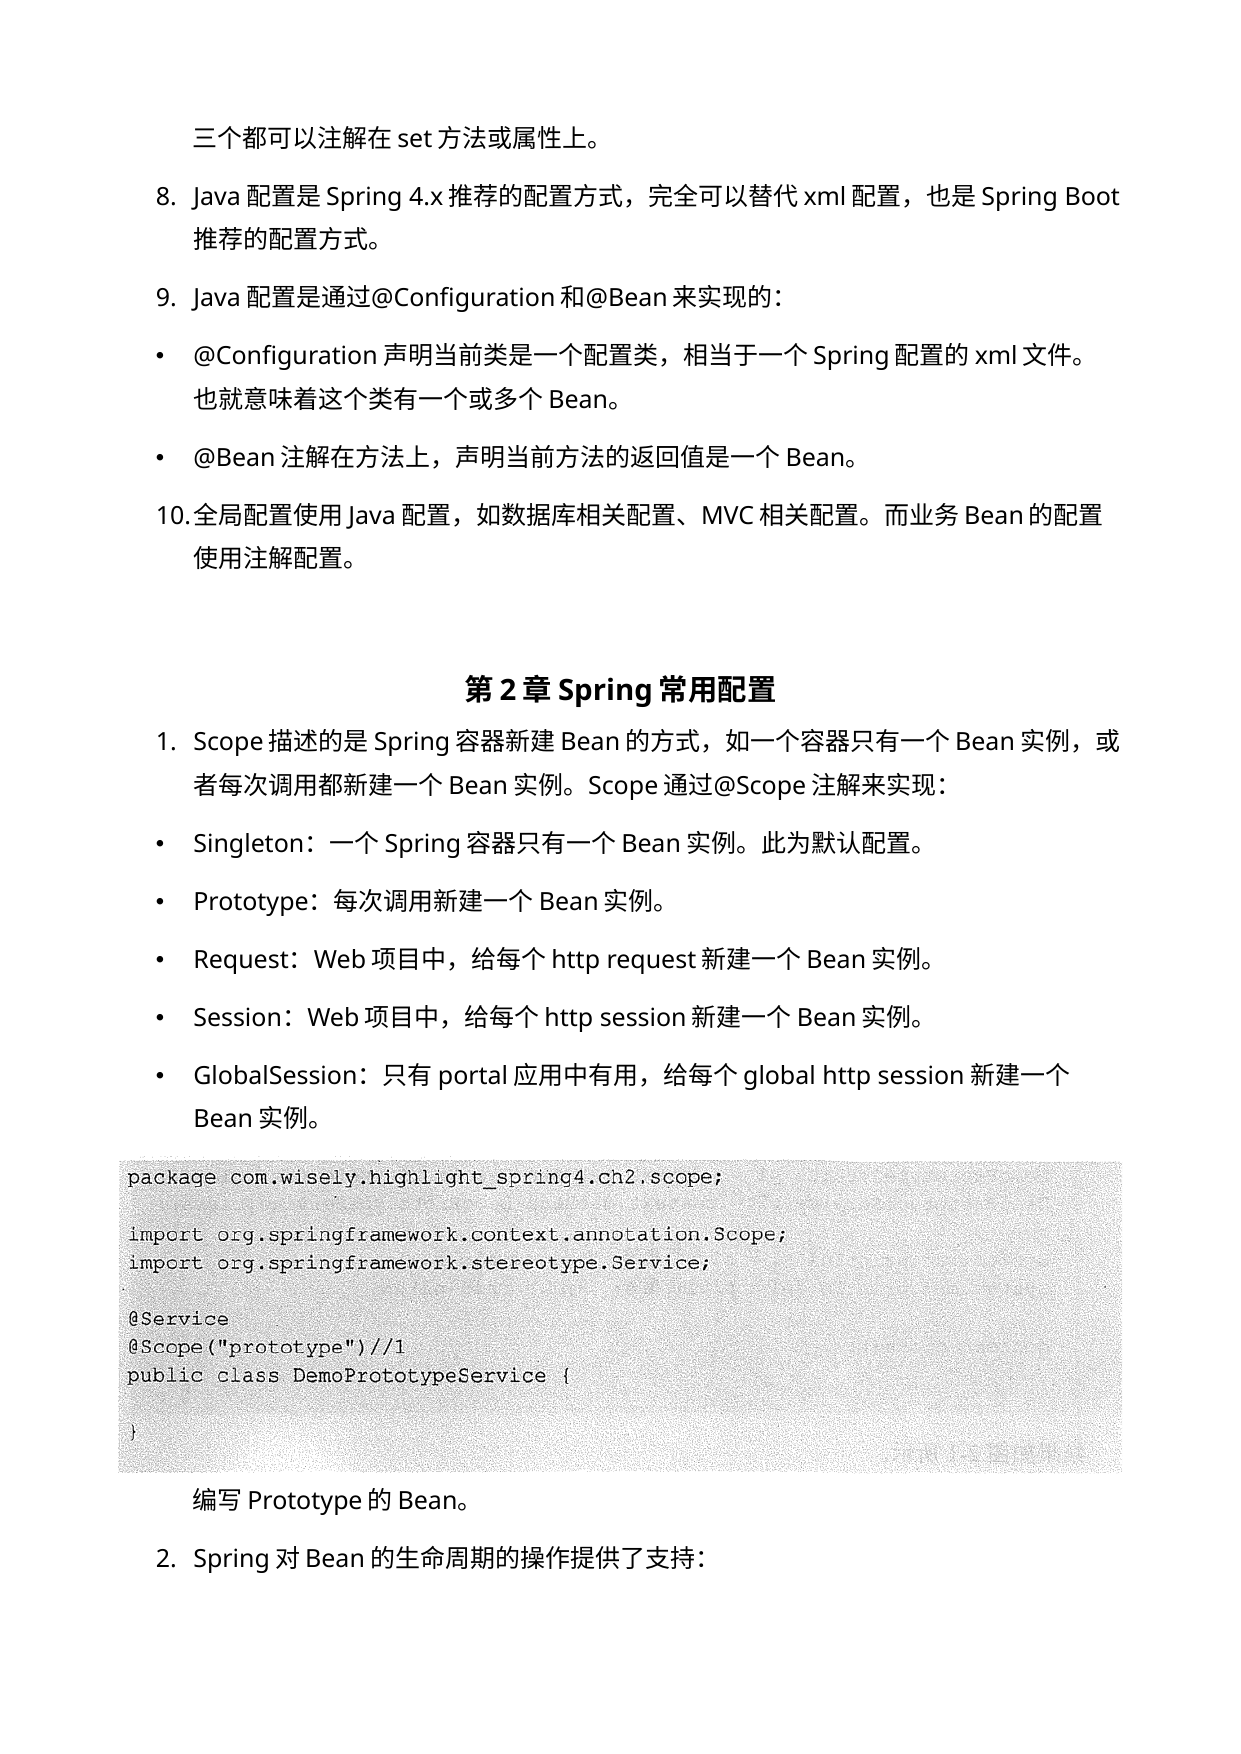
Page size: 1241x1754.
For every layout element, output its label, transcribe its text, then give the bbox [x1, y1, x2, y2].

list GlobalSession：只有portal应用中有用，给每个global http session新建一个Bean实例。 [156, 1055, 1122, 1135]
list Java配置是Spring 4.x推荐的配置方式，完全可以替代xml配置，也是Spring Boot推荐的配置方式。 [156, 176, 1122, 256]
list Singleton：一个Spring容器只有一个Bean实例。此为默认配置。 [156, 823, 1122, 859]
list Prototype：每次调用新建一个Bean实例。 [156, 881, 1122, 917]
list @Configuration声明当前类是一个配置类，相当于一个Spring配置的xml文件。也就意味着这个类有一个或多个Bean。 [156, 336, 1122, 415]
text 三个都可以注解在set方法或属性上。 [118, 118, 1122, 154]
list Scope描述的是Spring容器新建Bean的方式，如一个容器只有一个Bean实例，或者每次调用都新建一个Bean实例。Scope通过@Scope注解来实现： [156, 722, 1122, 801]
list Spring对Bean的生命周期的操作提供了支持： [156, 1539, 1122, 1575]
list @Bean注解在方法上，声明当前方法的返回值是一个Bean。 [156, 437, 1122, 473]
list 全局配置使用Java配置，如数据库相关配置、MVC相关配置。而业务Bean的配置使用注解配置。 [156, 495, 1122, 575]
text 编写Prototype的Bean。 [118, 1474, 1122, 1517]
list Session：Web项目中，给每个http session新建一个Bean实例。 [156, 997, 1122, 1033]
list Java配置是通过@Configuration和@Bean来实现的： [156, 278, 1122, 314]
subtitle 第2章 Spring常用配置 [118, 667, 1122, 709]
picture [118, 1156, 1123, 1474]
list Request：Web项目中，给每个http request新建一个Bean实例。 [156, 939, 1122, 975]
